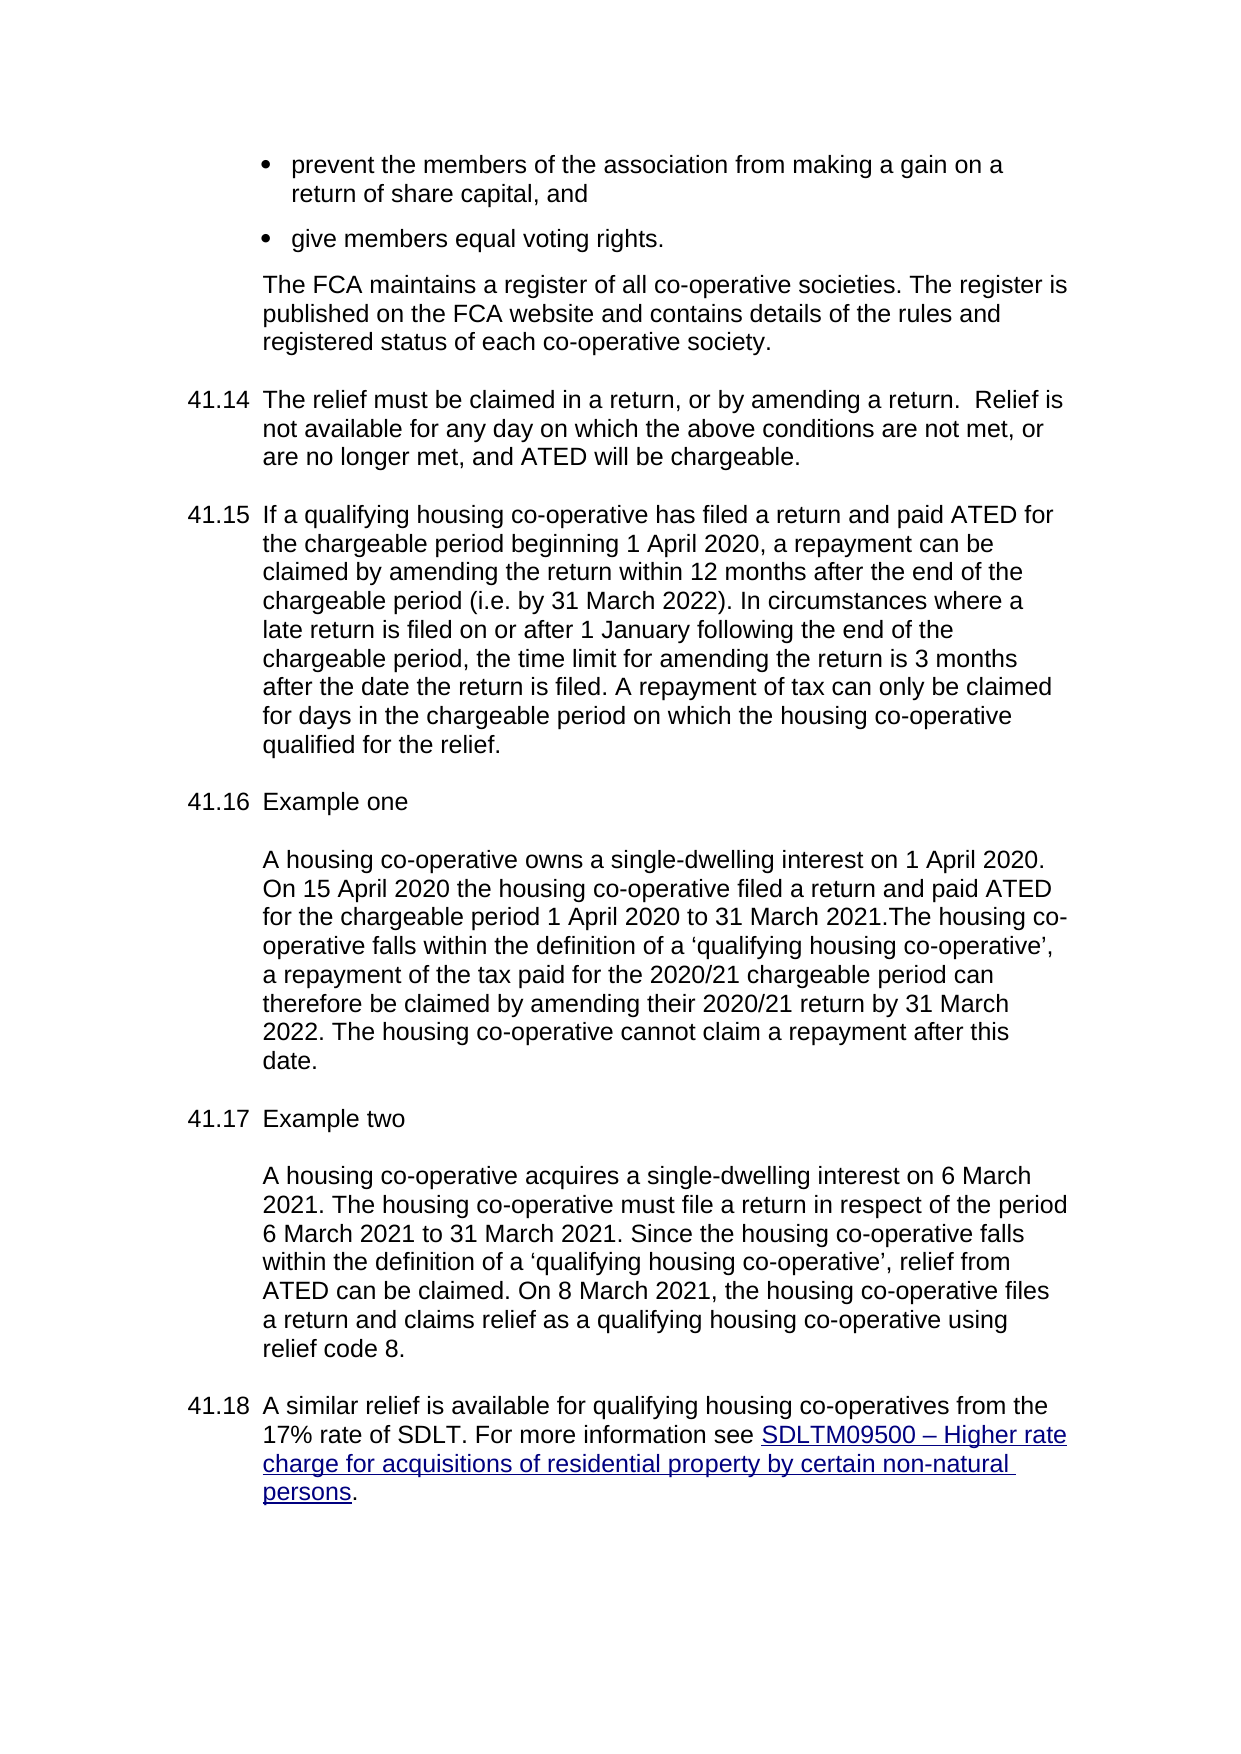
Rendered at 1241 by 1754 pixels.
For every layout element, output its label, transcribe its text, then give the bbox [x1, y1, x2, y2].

text A housing co-operative owns a single-dwelling interest on 1 April 2020. On 15 April 2020 the housing co-operative filed a return and paid ATED for the chargeable period 1 April 2020 to 31 March 2021.The housing co-operative falls within the definition of a ‘qualifying housing co-operative’, a repayment of the tax paid for the 2020/21 chargeable period can therefore be claimed by amending their 2020/21 return by 31 March 2022. The housing co-operative cannot claim a repayment after this date. [262, 845, 1069, 1075]
text A housing co-operative acquires a single-dwelling interest on 6 March 2021. The housing co-operative must file a return in respect of the period 6 March 2021 to 31 March 2021. Since the housing co-operative falls within the definition of a ‘qualifying housing co-operative’, relief from ATED can be claimed. On 8 March 2021, the housing co-operative files a return and claims relief as a qualifying housing co-operative using relief code 8. [262, 1161, 1069, 1362]
text 41.16 Example one [187, 787, 1069, 816]
list prevent the members of the association from making a gain on a return of share capital, and [261, 150, 1069, 208]
text The FCA maintains a register of all co-operative societies. The register is published on the FCA website and contains details of the rules and registered status of each co-operative society. [262, 270, 1069, 356]
text 41.15 If a qualifying housing co-operative has filed a return and paid ATED for the chargeable period beginning 1 April 2020, a repayment can be claimed by amending the return within 12 months after the end of the chargeable period (i.e. by 31 March 2022). In circumstances where a late return is filed on or after 1 January following the end of the chargeable period, the time limit for amending the return is 3 months after the date the return is filed. A repayment of tax can only be claimed for days in the chargeable period on which the housing co-operative qualified for the relief. [187, 500, 1069, 758]
list give members equal voting rights. [261, 224, 1069, 253]
text 41.18 A similar relief is available for qualifying housing co-operatives from the 17% rate of SDLT. For more information see SDLTM09500 – Higher rate charge for acquisitions of residential property by certain non-natural persons. [187, 1391, 1069, 1506]
text 41.14 The relief must be claimed in a return, or by amending a return. Relief is not available for any day on which the above conditions are not met, or are no longer met, and ATED will be chargeable. [187, 385, 1069, 471]
text 41.17 Example two [187, 1103, 1069, 1132]
